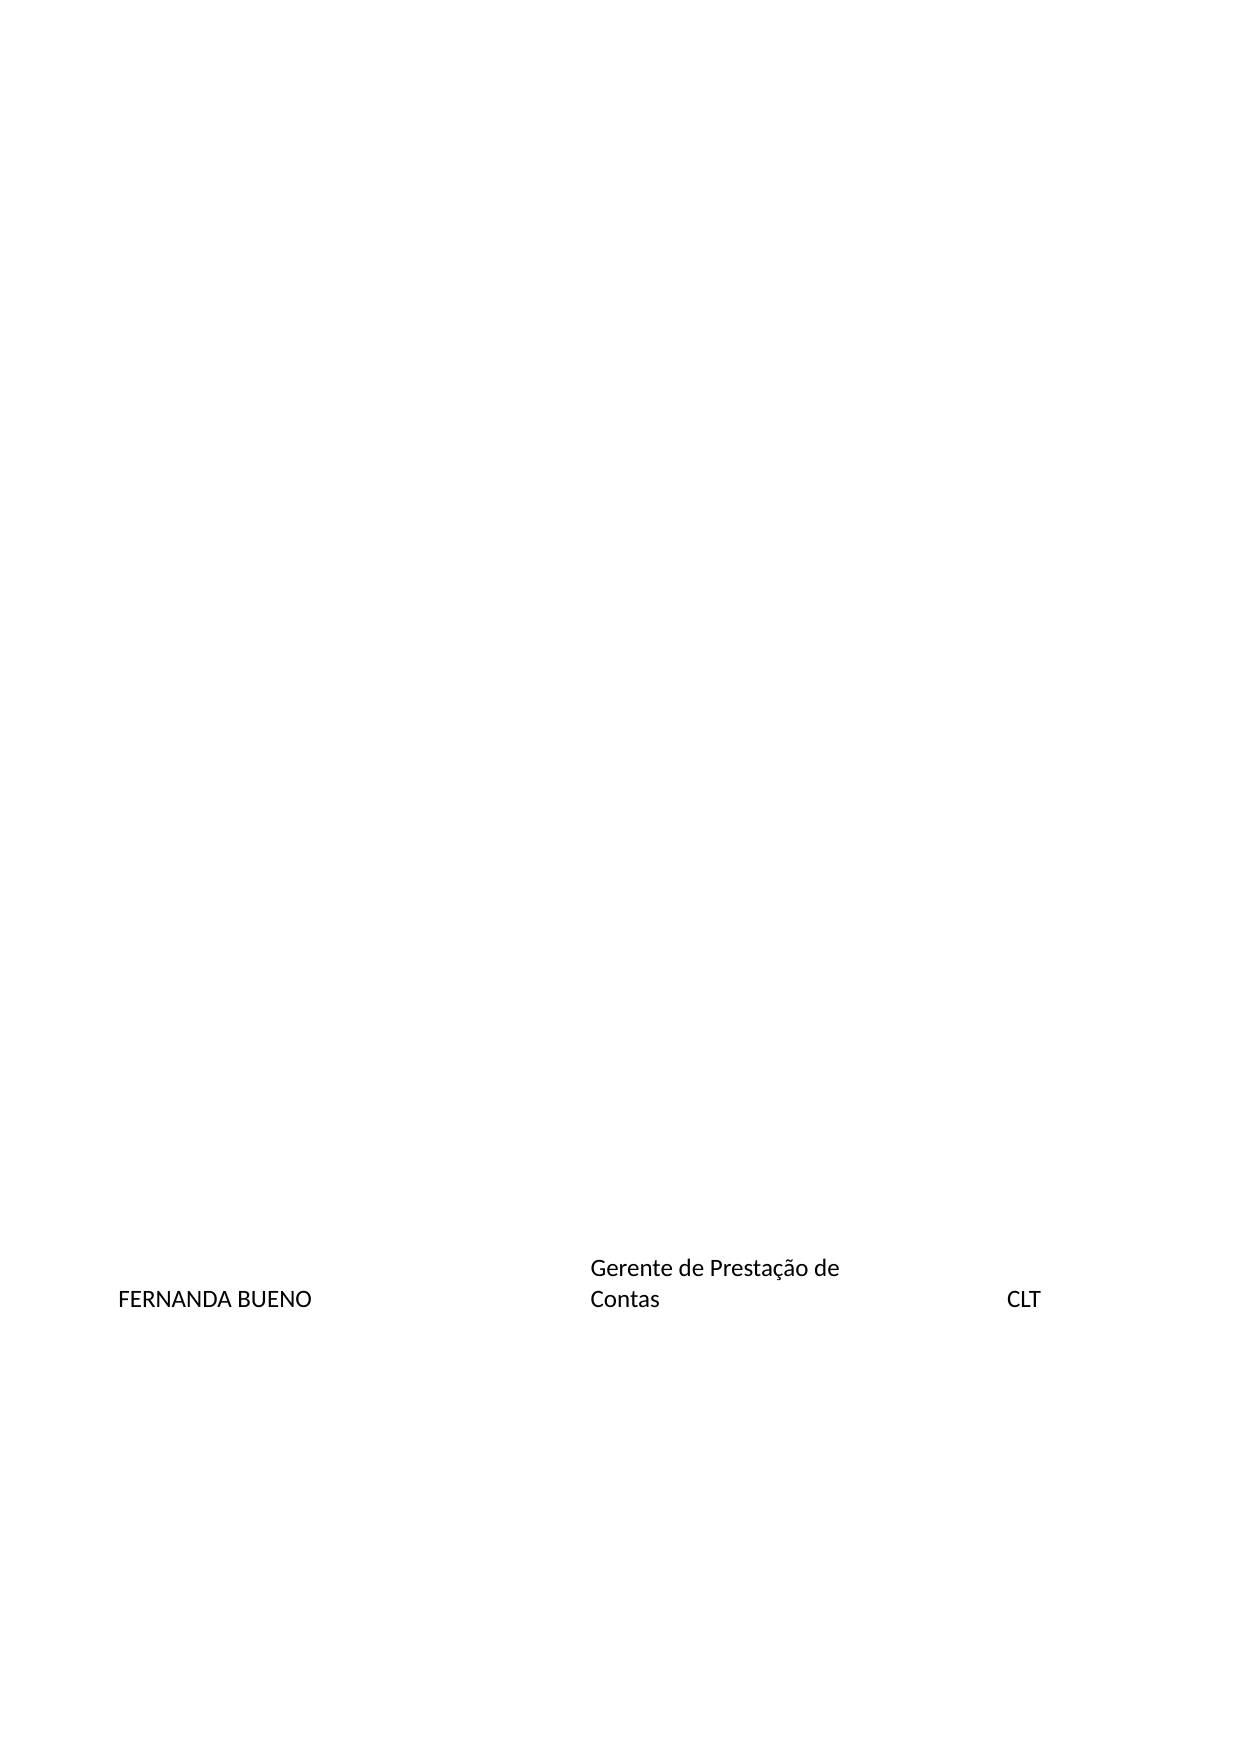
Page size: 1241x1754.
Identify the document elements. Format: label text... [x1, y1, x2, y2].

table_cell [115, 1218, 587, 1252]
table_cell [587, 1589, 871, 1623]
table_cell [115, 1115, 587, 1149]
table_cell [115, 1348, 587, 1382]
table_cell [587, 187, 871, 221]
table_cell [871, 1012, 1177, 1046]
table_cell [587, 118, 871, 152]
table_cell [1177, 462, 1240, 496]
table_cell [115, 1554, 587, 1588]
table_cell [1177, 1589, 1240, 1623]
table_cell [871, 324, 1177, 359]
table_cell [871, 634, 1177, 668]
table_cell [587, 1115, 871, 1149]
table_cell [1177, 1451, 1240, 1485]
table_cell [587, 1451, 871, 1485]
table_cell [871, 943, 1177, 977]
table_cell [1177, 1485, 1240, 1520]
table_cell [587, 874, 871, 909]
table_cell [115, 634, 587, 668]
table_cell [871, 118, 1177, 152]
table_cell [871, 840, 1177, 874]
table_cell [1177, 187, 1240, 221]
table_cell [871, 737, 1177, 771]
table_cell [1177, 840, 1240, 874]
table_cell [871, 393, 1177, 427]
table_cell [1177, 1554, 1240, 1588]
table_cell [871, 1520, 1177, 1554]
table_cell [115, 187, 587, 221]
table_cell [1177, 256, 1240, 290]
table_cell [115, 359, 587, 393]
table_cell [587, 221, 871, 256]
table_cell [1177, 737, 1240, 771]
table_cell [587, 668, 871, 702]
table_cell [1177, 599, 1240, 634]
table_cell [115, 496, 587, 531]
table_cell [871, 1348, 1177, 1382]
table_cell [1177, 909, 1240, 943]
table_cell [587, 290, 871, 324]
table_cell [1177, 393, 1240, 427]
table_cell [115, 1417, 587, 1451]
table_cell [1177, 806, 1240, 840]
table_cell [871, 1589, 1177, 1623]
table_cell [587, 393, 871, 427]
table_cell [1177, 221, 1240, 256]
table_cell [871, 806, 1177, 840]
table_cell [871, 187, 1177, 221]
table_cell [1177, 153, 1240, 187]
table_cell [1177, 1081, 1240, 1115]
table_cell [587, 1520, 871, 1554]
table_cell [115, 118, 587, 152]
table_cell [115, 909, 587, 943]
table_cell [587, 737, 871, 771]
table_cell [1177, 1149, 1240, 1184]
table_cell [587, 771, 871, 806]
table_cell [115, 840, 587, 874]
table_cell [871, 1382, 1177, 1417]
table_cell [115, 393, 587, 427]
table_cell [115, 1485, 587, 1520]
table_cell [587, 256, 871, 290]
table_cell [115, 978, 587, 1012]
table_cell 44 [1177, 1253, 1240, 1313]
table_cell [871, 1115, 1177, 1149]
table_cell [1177, 359, 1240, 393]
table_cell [587, 324, 871, 359]
table_cell [587, 840, 871, 874]
table_cell [1177, 874, 1240, 909]
table_cell [871, 462, 1177, 496]
table_cell [115, 462, 587, 496]
table_cell [115, 153, 587, 187]
table_cell [1177, 428, 1240, 462]
table_cell [115, 221, 587, 256]
table_cell [1177, 1115, 1240, 1149]
table_cell [1177, 1314, 1240, 1348]
table_cell [1177, 1520, 1240, 1554]
table_cell [115, 256, 587, 290]
table_cell [587, 1382, 871, 1417]
table_cell [871, 771, 1177, 806]
table_cell [871, 256, 1177, 290]
table_cell [587, 1149, 871, 1184]
table_cell [115, 1081, 587, 1115]
table_cell [1177, 771, 1240, 806]
table_cell [587, 565, 871, 599]
table_cell [587, 1485, 871, 1520]
table_cell [871, 1485, 1177, 1520]
table_cell [871, 1314, 1177, 1348]
table_cell [587, 153, 871, 187]
table_cell [587, 1348, 871, 1382]
table_cell [115, 1012, 587, 1046]
table_cell [587, 1012, 871, 1046]
table_cell [1177, 668, 1240, 702]
table_cell [587, 428, 871, 462]
table_cell [871, 153, 1177, 187]
table_cell [115, 428, 587, 462]
table_cell [587, 634, 871, 668]
table_cell [115, 874, 587, 909]
table_cell [871, 1218, 1177, 1252]
table_cell [115, 324, 587, 359]
table_cell [115, 943, 587, 977]
table_cell [1177, 565, 1240, 599]
table_cell [871, 565, 1177, 599]
table_cell [115, 565, 587, 599]
table_cell [115, 806, 587, 840]
table_cell [1177, 531, 1240, 565]
table_cell [871, 874, 1177, 909]
table_cell [871, 599, 1177, 634]
table_cell [1177, 324, 1240, 359]
table_cell [115, 1520, 587, 1554]
table_cell [871, 1184, 1177, 1218]
table_cell [115, 1046, 587, 1081]
table_cell CLT [871, 1253, 1177, 1313]
table_cell [587, 1314, 871, 1348]
table_cell [871, 703, 1177, 737]
table_cell [115, 1184, 587, 1218]
table_cell [115, 737, 587, 771]
table_cell [587, 909, 871, 943]
table_cell [1177, 943, 1240, 977]
table_cell FERNANDA BUENO [115, 1253, 587, 1313]
table_cell [587, 978, 871, 1012]
table_cell [587, 462, 871, 496]
table_cell [587, 599, 871, 634]
table_cell [115, 599, 587, 634]
table_cell [115, 1589, 587, 1623]
table_cell [115, 1314, 587, 1348]
table_cell [871, 1149, 1177, 1184]
table_cell [587, 359, 871, 393]
table_cell [587, 943, 871, 977]
table_cell [871, 1554, 1177, 1588]
table_cell [871, 1451, 1177, 1485]
table_cell [115, 290, 587, 324]
table_cell [115, 1149, 587, 1184]
table_cell [115, 531, 587, 565]
table_cell [1177, 1046, 1240, 1081]
table_cell [1177, 703, 1240, 737]
table_cell [871, 668, 1177, 702]
table_cell [115, 771, 587, 806]
table_cell [871, 978, 1177, 1012]
table_cell [1177, 1382, 1240, 1417]
table_cell [871, 428, 1177, 462]
table_cell [1177, 1012, 1240, 1046]
table_cell [587, 1046, 871, 1081]
table_cell [587, 1184, 871, 1218]
table_cell [115, 668, 587, 702]
table_cell [871, 1046, 1177, 1081]
table_cell [1177, 290, 1240, 324]
table_cell [871, 909, 1177, 943]
table_cell [871, 290, 1177, 324]
table_cell [1177, 118, 1240, 152]
table_cell [587, 1417, 871, 1451]
table_cell [871, 1417, 1177, 1451]
table_cell [587, 496, 871, 531]
table_cell [1177, 634, 1240, 668]
table_cell [1177, 1218, 1240, 1252]
table_cell Gerente de Prestação de Contas [587, 1253, 871, 1313]
table_cell [587, 531, 871, 565]
table_cell [587, 1554, 871, 1588]
table_cell [1177, 978, 1240, 1012]
table_cell [587, 1081, 871, 1115]
table_cell [115, 703, 587, 737]
table_cell [871, 531, 1177, 565]
table_cell [115, 1382, 587, 1417]
table_cell [1177, 1348, 1240, 1382]
table_cell [871, 221, 1177, 256]
table_cell [1177, 1417, 1240, 1451]
table_cell [587, 1218, 871, 1252]
table_cell [871, 496, 1177, 531]
table_cell [587, 806, 871, 840]
table_cell [587, 703, 871, 737]
table_cell [115, 1451, 587, 1485]
table_cell [871, 359, 1177, 393]
table_cell [1177, 496, 1240, 531]
table_cell [1177, 1184, 1240, 1218]
table_cell [871, 1081, 1177, 1115]
